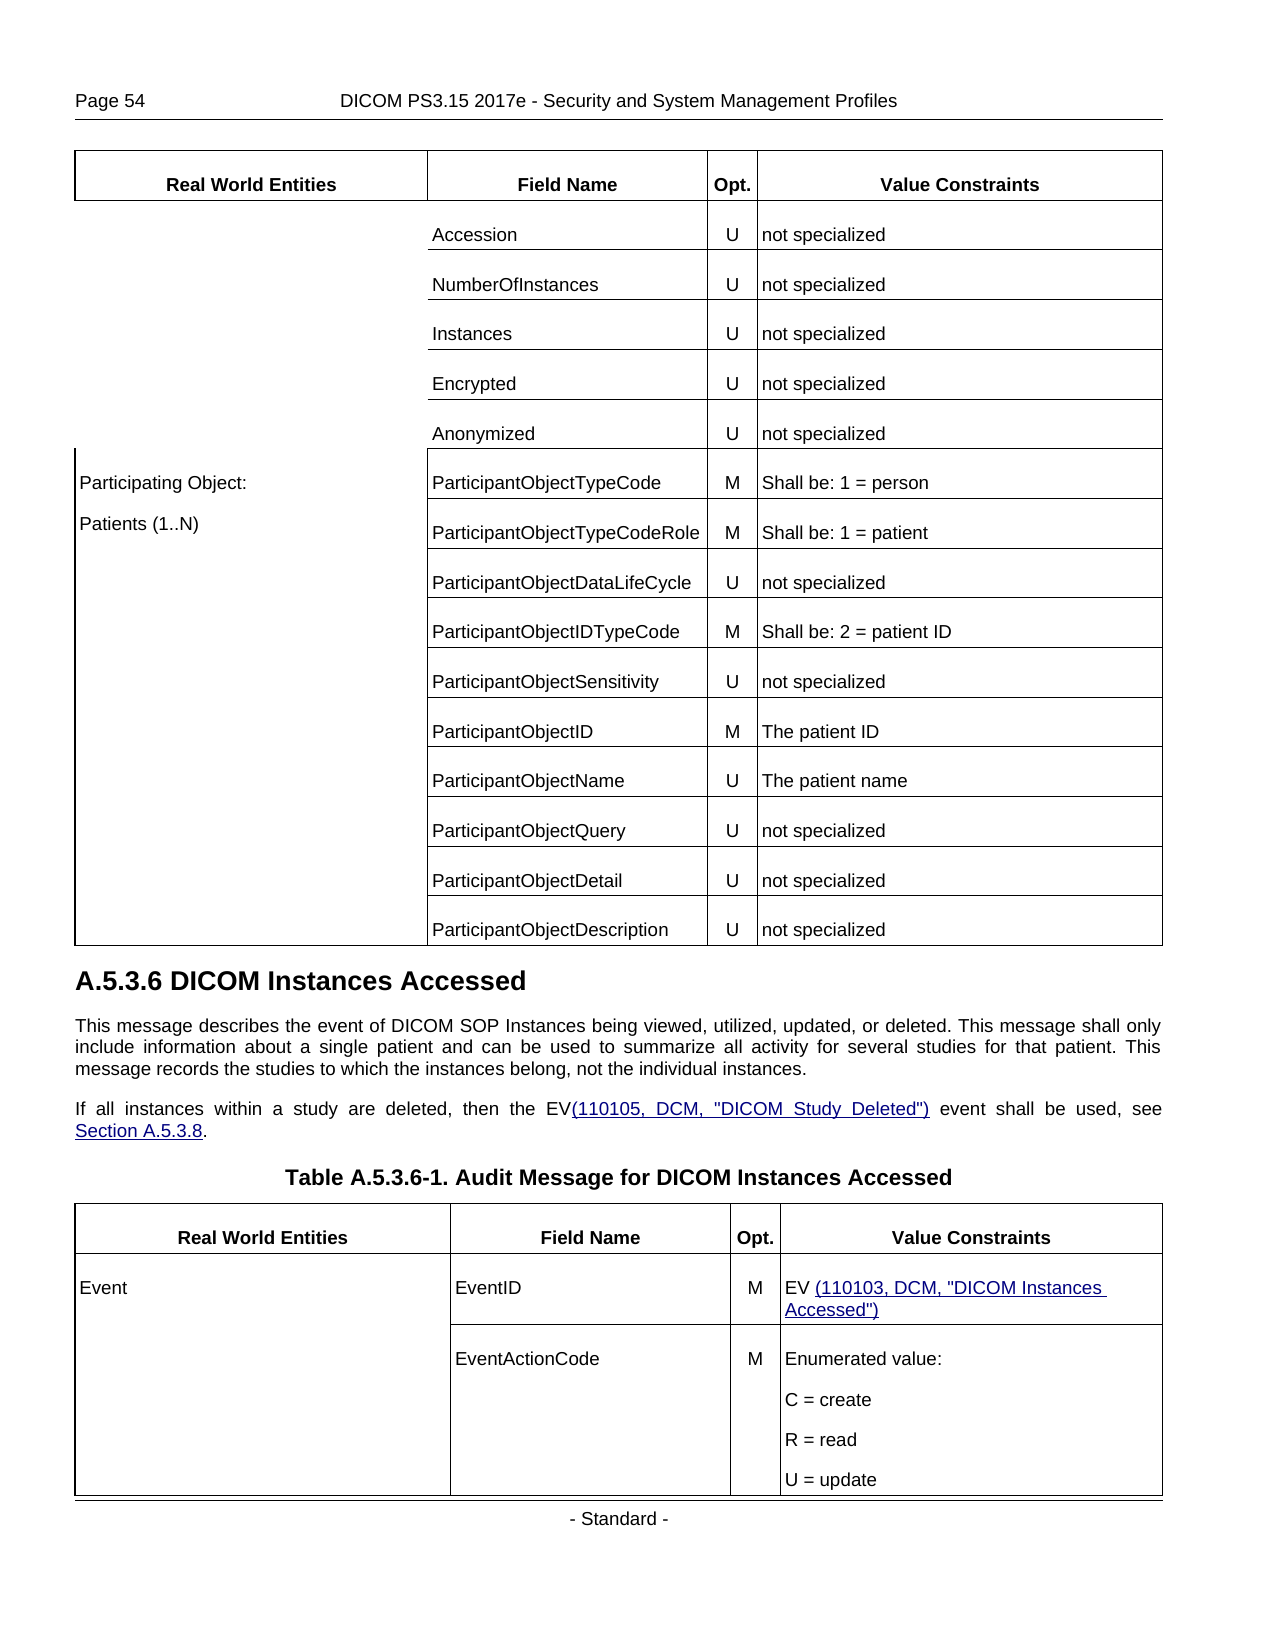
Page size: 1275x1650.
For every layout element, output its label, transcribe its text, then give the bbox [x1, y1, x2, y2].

table_cell Shall be: 1 = person [758, 449, 1162, 498]
table_cell not specialized [758, 648, 1162, 697]
table_header Field Name [451, 1204, 730, 1253]
table_cell Participating Object: Patients (1..N) [76, 448, 427, 945]
table_cell U [708, 201, 757, 249]
table_cell M [708, 698, 757, 746]
table_cell The patient name [758, 747, 1162, 796]
table_cell not specialized [758, 201, 1162, 249]
table_cell M [708, 598, 757, 647]
table_header Real World Entities [76, 1204, 450, 1253]
table_header Real World Entities [76, 151, 427, 200]
table_cell not specialized [758, 896, 1162, 945]
table_cell EV (110103, DCM, "DICOM Instances Accessed") [781, 1254, 1162, 1324]
table_cell M [731, 1254, 780, 1324]
table_cell ParticipantObjectTypeCodeRole [428, 499, 707, 547]
table_header Opt. [708, 151, 757, 200]
table_cell ParticipantObjectQuery [428, 797, 707, 846]
table_cell The patient ID [758, 698, 1162, 746]
table_cell ParticipantObjectSensitivity [428, 648, 707, 697]
table_cell not specialized [758, 250, 1162, 299]
table_cell Shall be: 2 = patient ID [758, 598, 1162, 647]
table_cell Shall be: 1 = patient [758, 499, 1162, 547]
table_header Opt. [731, 1204, 780, 1253]
table_cell Encrypted [428, 350, 707, 398]
table_cell ParticipantObjectDataLifeCycle [428, 549, 707, 597]
table_cell ParticipantObjectName [428, 747, 707, 796]
table_cell not specialized [758, 400, 1162, 448]
table_cell ParticipantObjectIDTypeCode [428, 598, 707, 647]
table_header Field Name [428, 151, 707, 200]
table_cell M [708, 499, 757, 547]
text This message describes the event of DICOM SOP Instances being viewed, utilized, updated, or deleted. This message shall only include information about a single patient and can be used to summarize all activity for several studies for that patient. This message records the studies to which the instances belong, not the individual instances. [75, 1015, 1162, 1079]
table_cell U [708, 747, 757, 796]
table_cell M [708, 449, 757, 498]
table_cell U [708, 300, 757, 349]
text If all instances within a study are deleted, then the EV(110105, DCM, "DICOM Study Deleted") event shall be used, see Section A.5.3.8. [75, 1098, 1162, 1141]
table_cell Enumerated value: C = create R = read U = update [781, 1325, 1162, 1495]
text A.5.3.6 DICOM Instances Accessed [75, 965, 1162, 996]
table_header Value Constraints [781, 1204, 1162, 1253]
table_cell Anonymized [428, 400, 707, 448]
table_cell U [708, 250, 757, 299]
table_cell Event [76, 1254, 450, 1495]
table_cell M [731, 1325, 780, 1495]
table_cell not specialized [758, 549, 1162, 597]
table_cell U [708, 648, 757, 697]
table_cell Instances [428, 300, 707, 349]
table_cell U [708, 549, 757, 597]
table_cell U [708, 400, 757, 448]
table_cell U [708, 847, 757, 895]
table_cell U [708, 797, 757, 846]
table_cell ParticipantObjectID [428, 698, 707, 746]
table_cell Accession [428, 201, 707, 249]
table_cell not specialized [758, 797, 1162, 846]
table_header Value Constraints [758, 151, 1162, 200]
table_cell ParticipantObjectDetail [428, 847, 707, 895]
table_cell not specialized [758, 300, 1162, 349]
table_cell NumberOfInstances [428, 250, 707, 299]
table_cell not specialized [758, 350, 1162, 398]
text Table A.5.3.6-1. Audit Message for DICOM Instances Accessed [75, 1164, 1162, 1190]
table_cell ParticipantObjectTypeCode [428, 449, 707, 498]
table_cell EventActionCode [451, 1325, 730, 1495]
table_cell EventID [451, 1254, 730, 1324]
table_cell ParticipantObjectDescription [428, 896, 707, 945]
table_cell U [708, 896, 757, 945]
table_cell U [708, 350, 757, 398]
table_cell not specialized [758, 847, 1162, 895]
